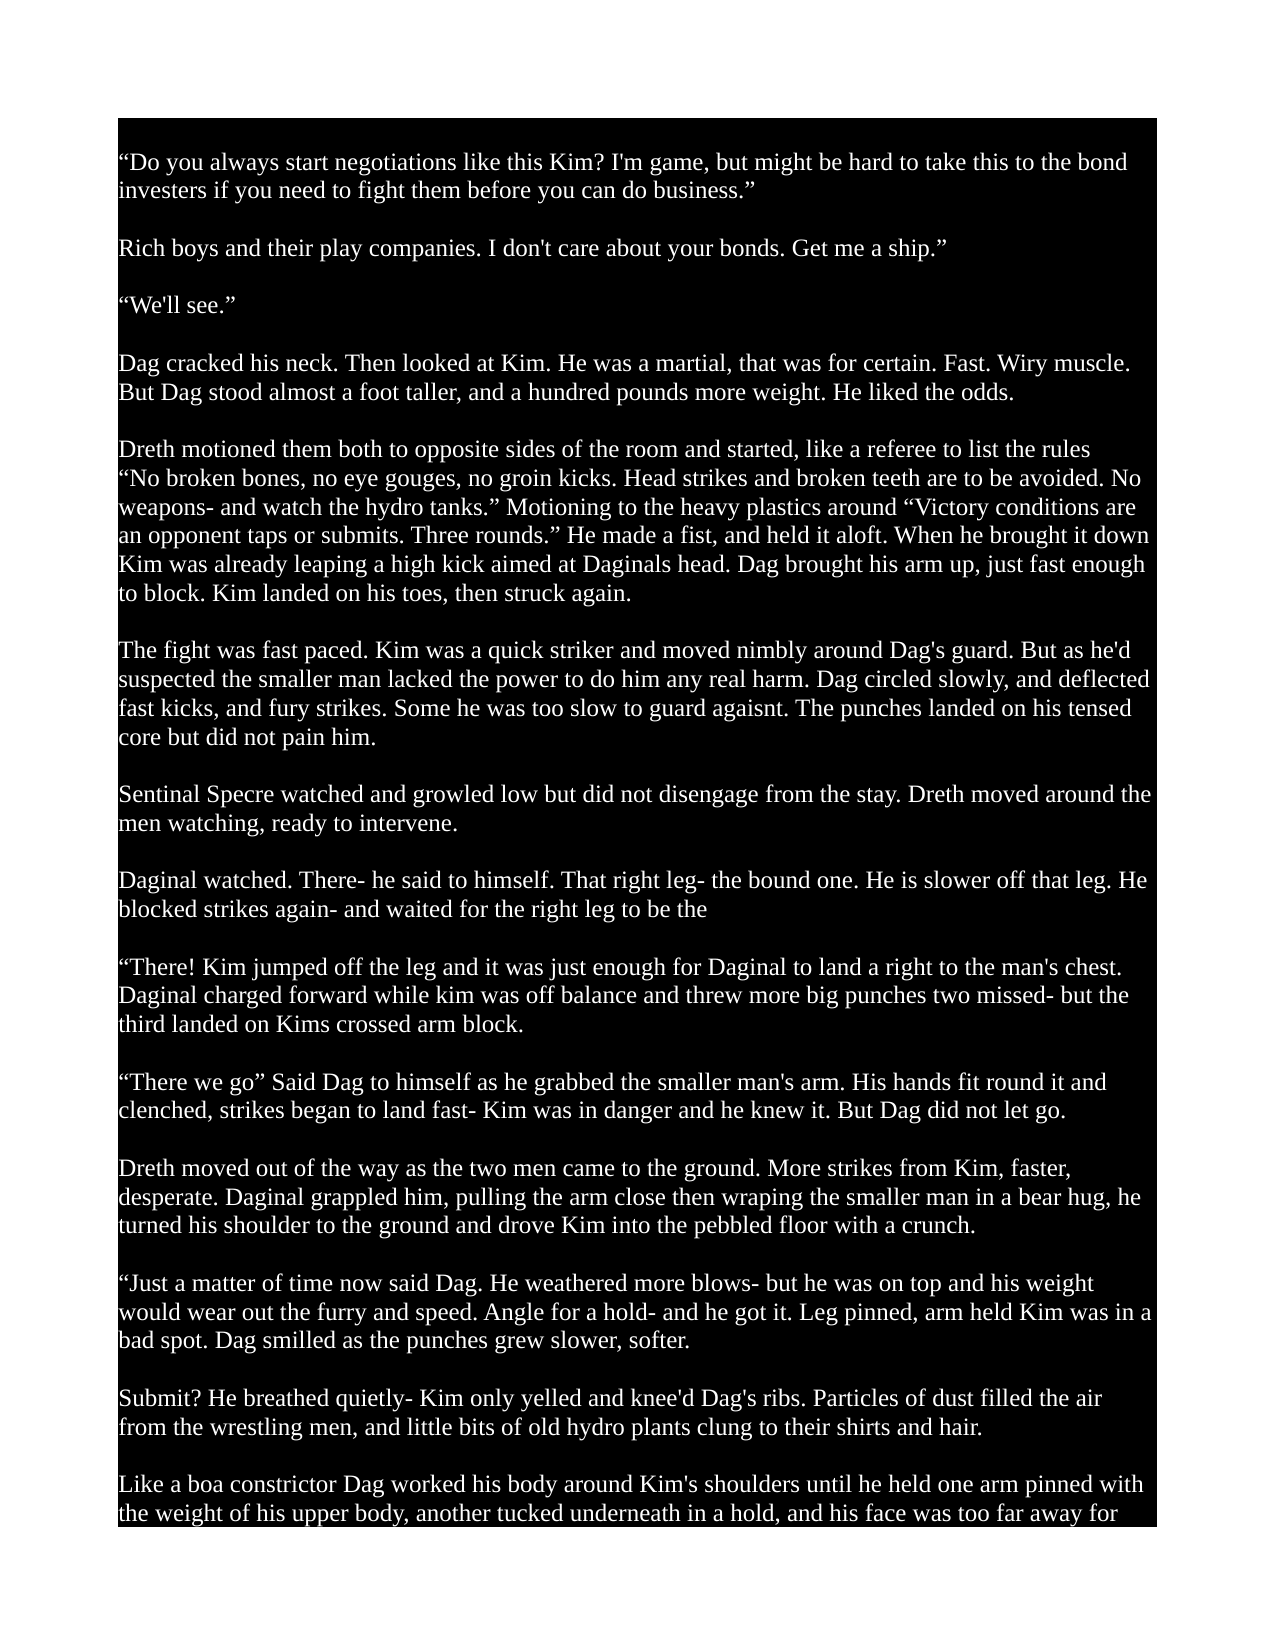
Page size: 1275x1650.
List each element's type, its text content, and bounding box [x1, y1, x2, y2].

text “Do you always start negotiations like this Kim? I'm game, but might be hard to take this to the bond investers if you need to fight them before you can do business.” Rich boys and their play companies. I don't care about your bonds. Get me a ship.” “We'll see.” [118, 118, 1157, 319]
text Dreth motioned them both to opposite sides of the room and started, like a referee to list the rules “No broken bones, no eye gouges, no groin kicks. Head strikes and broken teeth are to be avoided. No weapons- and watch the hydro tanks.” Motioning to the heavy plastics around “Victory conditions are an opponent taps or submits. Three rounds.” He made a fist, and held it aloft. When he brought it down Kim was already leaping a high kick aimed at Daginals head. Dag brought his arm up, just fast enough to block. Kim landed on his toes, then struck again. The fight was fast paced. Kim was a quick striker and moved nimbly around Dag's guard. But as he'd suspected the smaller man lacked the power to do him any real harm. Dag circled slowly, and deflected fast kicks, and fury strikes. Some he was too slow to guard agaisnt. The punches landed on his tensed core but did not pain him. Sentinal Specre watched and growled low but did not disengage from the stay. Dreth moved around the men watching, ready to intervene. Daginal watched. There- he said to himself. That right leg- the bound one. He is slower off that leg. He blocked strikes again- and waited for the right leg to be the “There! Kim jumped off the leg and it was just enough for Daginal to land a right to the man's chest. Daginal charged forward while kim was off balance and threw more big punches two missed- but the third landed on Kims crossed arm block. “There we go” Said Dag to himself as he grabbed the smaller man's arm. His hands fit round it and clenched, strikes began to land fast- Kim was in danger and he knew it. But Dag did not let go. [118, 434, 1157, 1124]
text Dreth moved out of the way as the two men came to the ground. More strikes from Kim, faster, desperate. Daginal grappled him, pulling the arm close then wraping the smaller man in a bear hug, he turned his shoulder to the ground and drove Kim into the pebbled floor with a crunch. “Just a matter of time now said Dag. He weathered more blows- but he was on top and his weight would wear out the furry and speed. Angle for a hold- and he got it. Leg pinned, arm held Kim was in a bad spot. Dag smilled as the punches grew slower, softer. Submit? He breathed quietly- Kim only yelled and knee'd Dag's ribs. Particles of dust filled the air from the wrestling men, and little bits of old hydro plants clung to their shirts and hair. [118, 1153, 1157, 1441]
text Like a boa constrictor Dag worked his body around Kim's shoulders until he held one arm pinned with the weight of his upper body, another tucked underneath in a hold, and his face was too far away for [118, 1469, 1157, 1527]
text Dag cracked his neck. Then looked at Kim. He was a martial, that was for certain. Fast. Wiry muscle. But Dag stood almost a foot taller, and a hundred pounds more weight. He liked the odds. [118, 348, 1157, 406]
